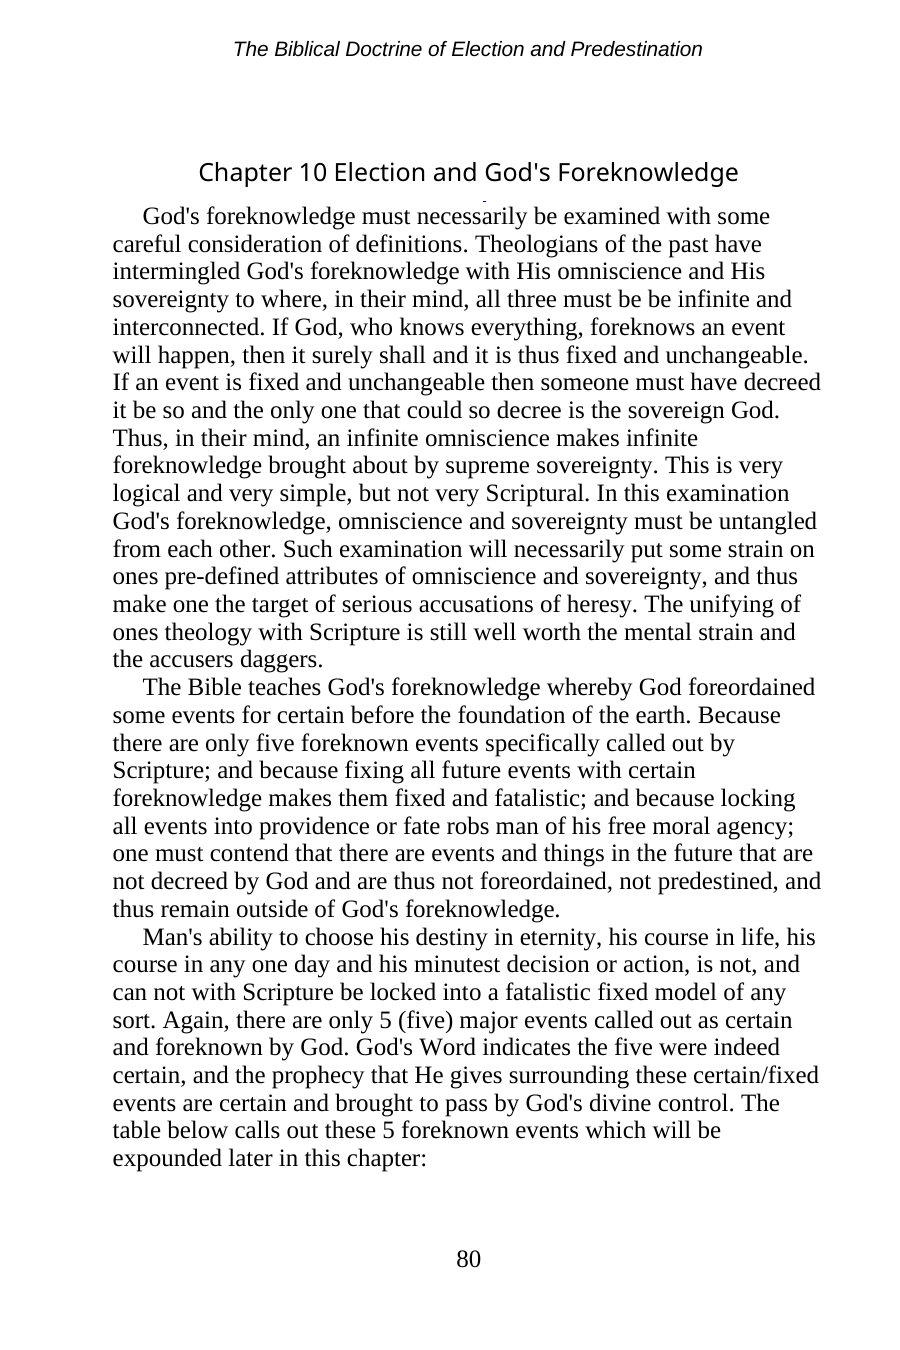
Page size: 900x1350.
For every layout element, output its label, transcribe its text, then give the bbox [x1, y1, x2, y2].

text The Bible teaches God's foreknowledge whereby God foreordained some events for certain before the foundation of the earth. Because there are only five foreknown events specifically called out by Scripture; and because fixing all future events with certain foreknowledge makes them fixed and fatalistic; and because locking all events into providence or fate robs man of his free moral agency; one must contend that there are events and things in the future that are not decreed by God and are thus not foreordained, not predestined, and thus remain outside of God's foreknowledge. [112, 673, 825, 923]
subtitle Chapter 10 Election and God's Foreknowledge [112, 154, 825, 188]
text God's foreknowledge must necessarily be examined with some careful consideration of definitions. Theologians of the past have intermingled God's foreknowledge with His omniscience and His sovereignty to where, in their mind, all three must be be infinite and interconnected. If God, who knows everything, foreknows an event will happen, then it surely shall and it is thus fixed and unchangeable. If an event is fixed and unchangeable then someone must have decreed it be so and the only one that could so decree is the sovereign God. Thus, in their mind, an infinite omniscience makes infinite foreknowledge brought about by supreme sovereignty. This is very logical and very simple, but not very Scriptural. In this examination God's foreknowledge, omniscience and sovereignty must be untangled from each other. Such examination will necessarily put some strain on ones pre-defined attributes of omniscience and sovereignty, and thus make one the target of serious accusations of heresy. The unifying of ones theology with Scripture is still well worth the mental strain and the accusers daggers. [112, 202, 825, 673]
text Man's ability to choose his destiny in eternity, his course in life, his course in any one day and his minutest decision or action, is not, and can not with Scripture be locked into a fatalistic fixed model of any sort. Again, there are only 5 (five) major events called out as certain and foreknown by God. God's Word indicates the five were indeed certain, and the prophecy that He gives surrounding these certain/fixed events are certain and brought to pass by God's divine control. The table below calls out these 5 foreknown events which will be expounded later in this chapter: [112, 923, 825, 1172]
